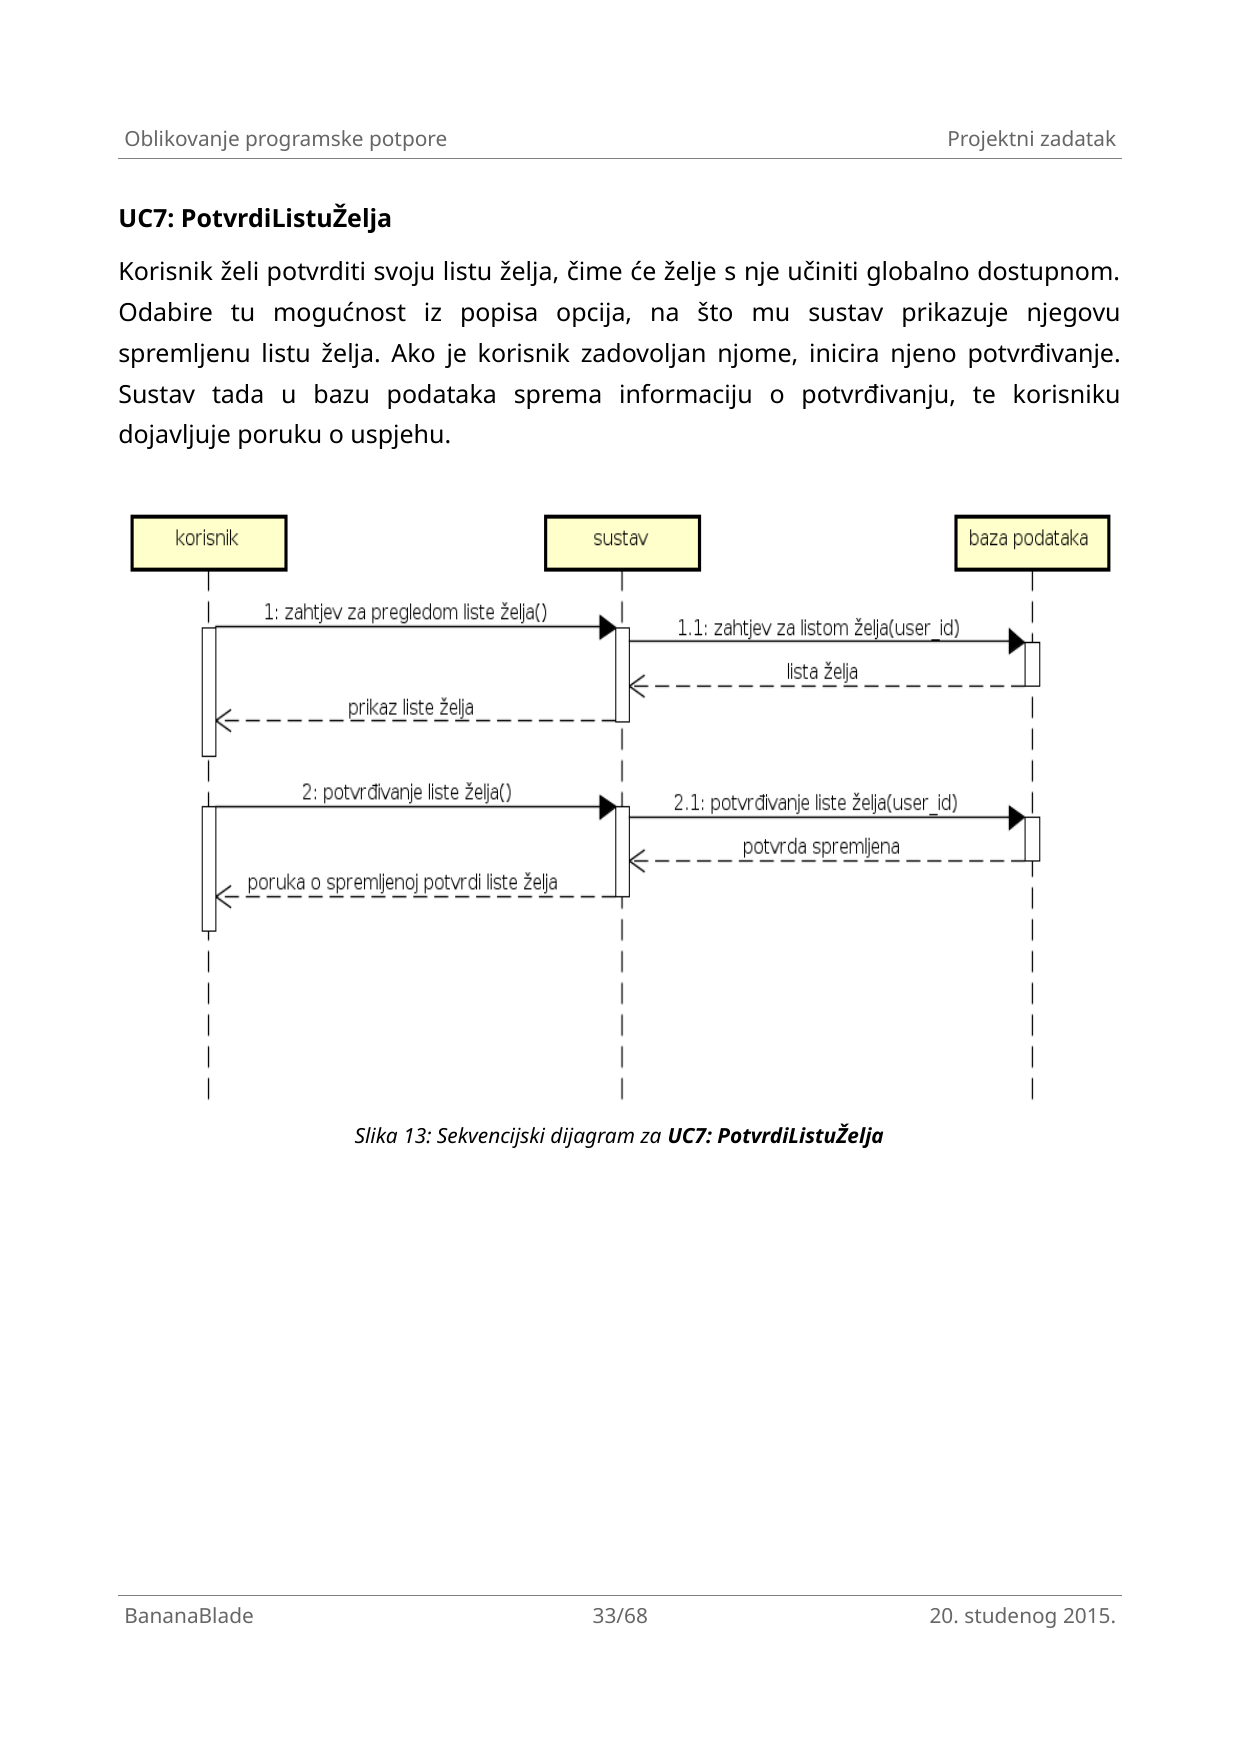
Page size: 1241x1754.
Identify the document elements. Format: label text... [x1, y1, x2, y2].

text Slika 13: Sekvencijski dijagram za UC7: PotvrdiListuŽelja [118, 1116, 1122, 1150]
subtitle UC7: PotvrdiListuŽelja [118, 201, 1122, 234]
picture [118, 500, 1123, 1116]
text Korisnik želi potvrditi svoju listu želja, čime će želje s nje učiniti globalno dostupnom. Odabire tu mogućnost iz popisa opcija, na što mu sustav prikazuje njegovu spremljenu listu želja. Ako je korisnik zadovoljan njome, inicira njeno potvrđivanje. Sustav tada u bazu podataka sprema informaciju o potvrđivanju, te korisniku dojavljuje poruku o uspjehu. [118, 254, 1122, 451]
